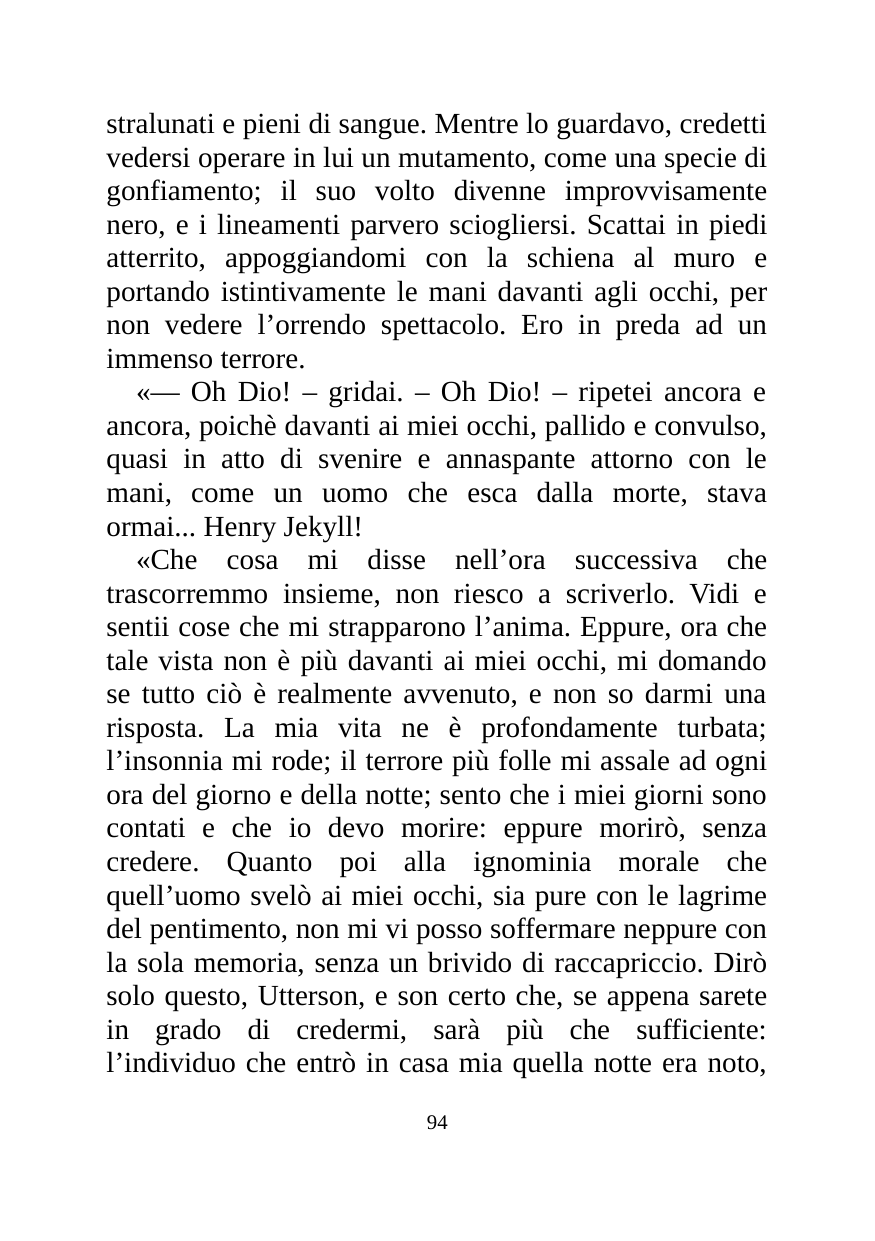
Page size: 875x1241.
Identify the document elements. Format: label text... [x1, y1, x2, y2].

text «— Oh Dio! – gridai. – Oh Dio! – ripetei ancora e ancora, poichè davanti ai miei occhi, pallido e convulso, quasi in atto di svenire e annaspante attorno con le mani, come un uomo che esca dalla morte, stava ormai... Henry Jekyll! [106, 374, 768, 542]
text «Che cosa mi disse nell’ora successiva che trascorremmo insieme, non riesco a scriverlo. Vidi e sentii cose che mi strapparono l’anima. Eppure, ora che tale vista non è più davanti ai miei occhi, mi domando se tutto ciò è realmente avvenuto, e non so darmi una risposta. La mia vita ne è profondamente turbata; l’insonnia mi rode; il terrore più folle mi assale ad ogni ora del giorno e della notte; sento che i miei giorni sono contati e che io devo morire: eppure morirò, senza credere. Quanto poi alla ignominia morale che quell’uomo svelò ai miei occhi, sia pure con le lagrime del pentimento, non mi vi posso soffermare neppure con la sola memoria, senza un brivido di raccapriccio. Dirò solo questo, Utterson, e son certo che, se appena sarete in grado di credermi, sarà più che sufficiente: l’individuo che entrò in casa mia quella notte era noto, [106, 542, 768, 1079]
text stralunati e pieni di sangue. Mentre lo guardavo, credetti vedersi operare in lui un mutamento, come una specie di gonfiamento; il suo volto divenne improvvisamente nero, e i lineamenti parvero sciogliersi. Scattai in piedi atterrito, appoggiandomi con la schiena al muro e portando istintivamente le mani davanti agli occhi, per non vedere l’orrendo spettacolo. Ero in preda ad un immenso terrore. [106, 106, 768, 374]
